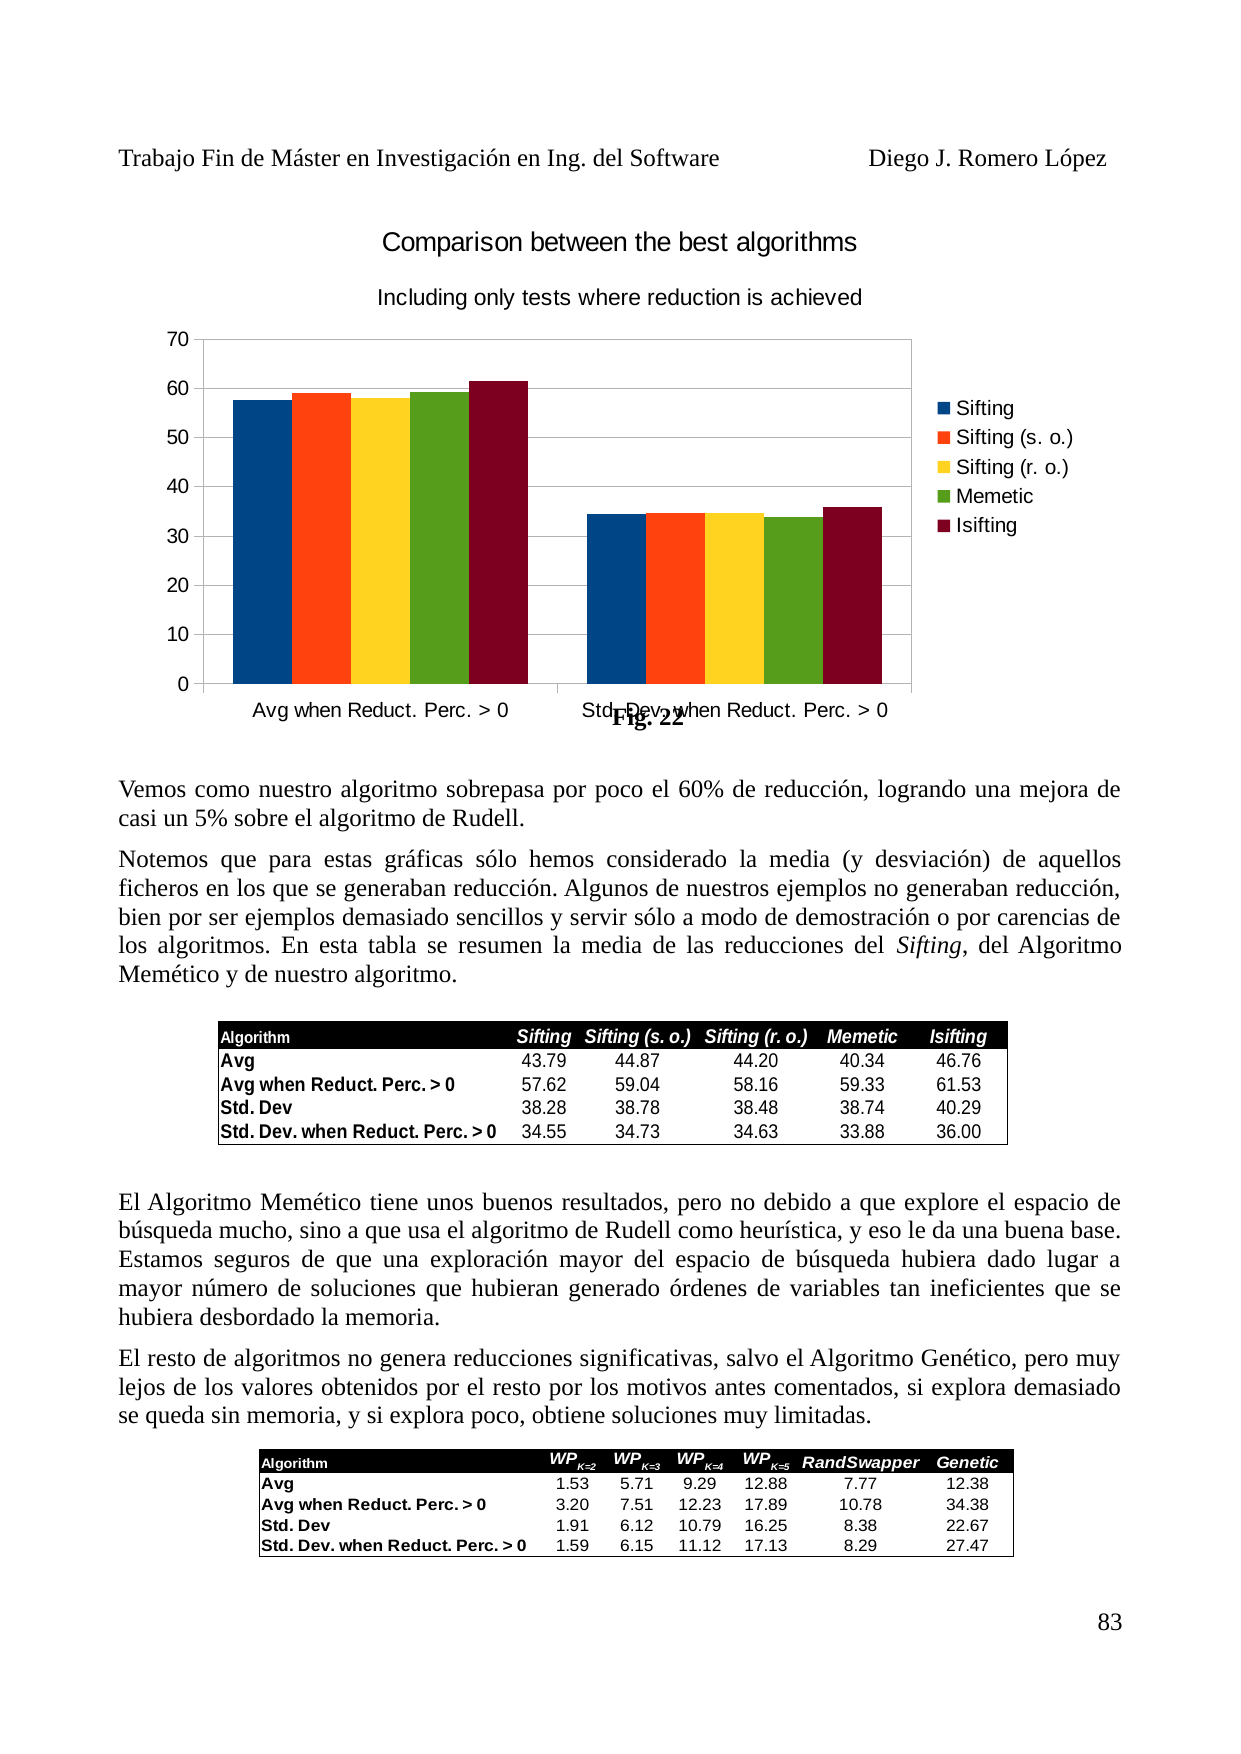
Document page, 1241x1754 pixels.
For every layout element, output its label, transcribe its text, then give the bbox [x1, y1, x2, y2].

text El Algoritmo Memético tiene unos buenos resultados, pero no debido a que explore el espacio de búsqueda mucho, sino a que usa el algoritmo de Rudell como heurística, y eso le da una buena base. Estamos seguros de que una exploración mayor del espacio de búsqueda hubiera dado lugar a mayor número de soluciones que hubieran generado órdenes de variables tan ineficientes que se hubiera desbordado la memoria. [118, 1187, 1122, 1331]
text El resto de algoritmos no genera reducciones significativas, salvo el Algoritmo Genético, pero muy lejos de los valores obtenidos por el resto por los motivos antes comentados, si explora demasiado se queda sin memoria, y si explora poco, obtiene soluciones muy limitadas. [118, 1343, 1122, 1429]
text Notemos que para estas gráficas sólo hemos considerado la media (y desviación) de aquellos ficheros en los que se generaban reducción. Algunos de nuestros ejemplos no generaban reducción, bien por ser ejemplos demasiado sencillos y servir sólo a modo de demostración o por carencias de los algoritmos. En esta tabla se resumen la media de las reducciones del Sifting, del Algoritmo Memético y de nuestro algoritmo. [118, 844, 1122, 988]
text Vemos como nuestro algoritmo sobrepasa por poco el 60% de reducción, logrando una mejora de casi un 5% sobre el algoritmo de Rudell. [118, 774, 1122, 832]
